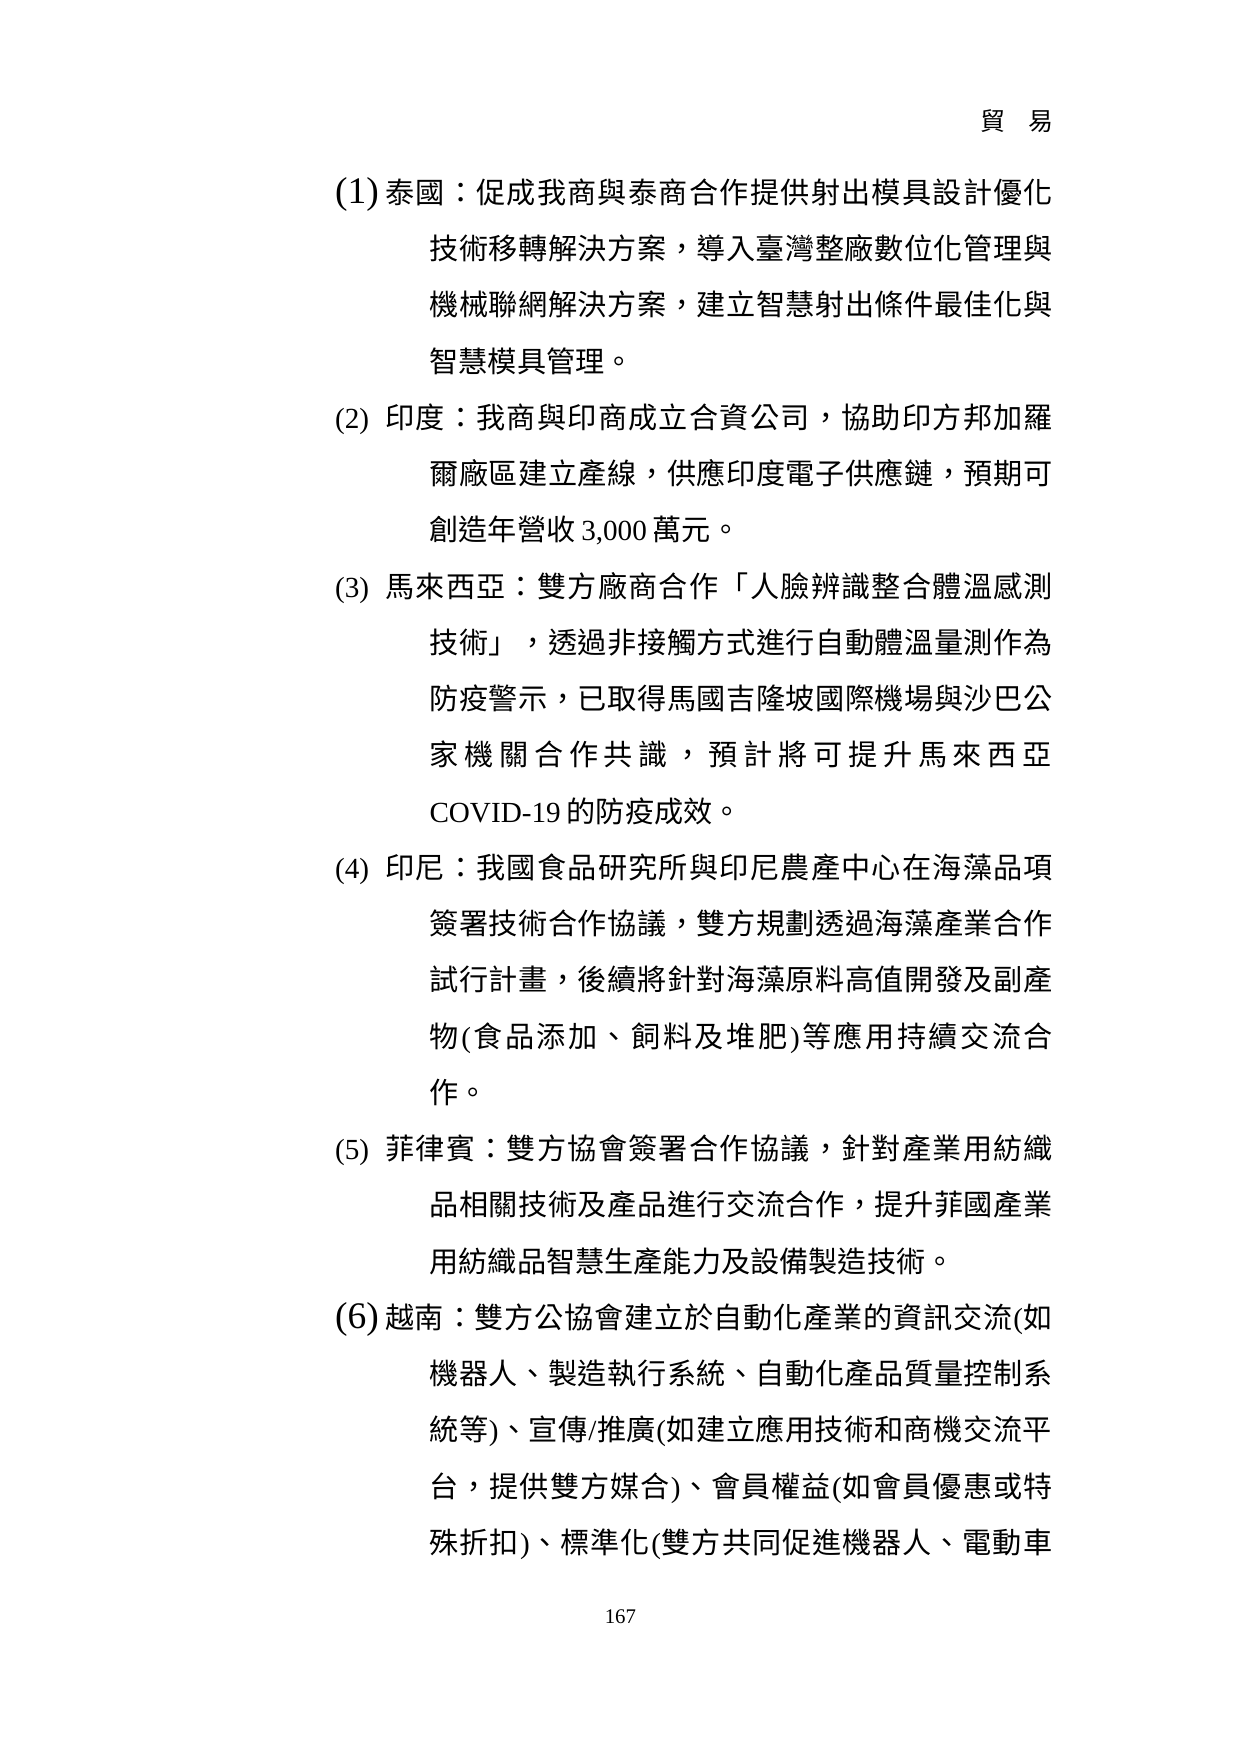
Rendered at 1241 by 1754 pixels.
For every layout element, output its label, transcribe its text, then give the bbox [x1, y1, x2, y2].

list 印尼：我國食品研究所與印尼農產中心在海藻品項簽署技術合作協議，雙方規劃透過海藻產業合作試行計畫，後續將針對海藻原料高值開發及副產物(食品添加、飼料及堆肥)等應用持續交流合作。 [335, 833, 1053, 1114]
list 泰國：促成我商與泰商合作提供射出模具設計優化技術移轉解決方案，導入臺灣整廠數位化管理與機械聯網解決方案，建立智慧射出條件最佳化與智慧模具管理。 [335, 158, 1053, 383]
list 越南：雙方公協會建立於自動化產業的資訊交流(如機器人、製造執行系統、自動化產品質量控制系統等)、宣傳/推廣(如建立應用技術和商機交流平台，提供雙方媒合)、會員權益(如會員優惠或特殊折扣)、標準化(雙方共同促進機器人、電動車 [335, 1283, 1053, 1564]
list 菲律賓：雙方協會簽署合作協議，針對產業用紡織品相關技術及產品進行交流合作，提升菲國產業用紡織品智慧生產能力及設備製造技術。 [335, 1114, 1053, 1283]
list 印度：我商與印商成立合資公司，協助印方邦加羅爾廠區建立產線，供應印度電子供應鏈，預期可創造年營收3,000萬元。 [335, 383, 1053, 552]
list 馬來西亞：雙方廠商合作「人臉辨識整合體溫感測技術」，透過非接觸方式進行自動體溫量測作為防疫警示，已取得馬國吉隆坡國際機場與沙巴公家機關合作共識，預計將可提升馬來西亞COVID-19的防疫成效。 [335, 552, 1053, 833]
